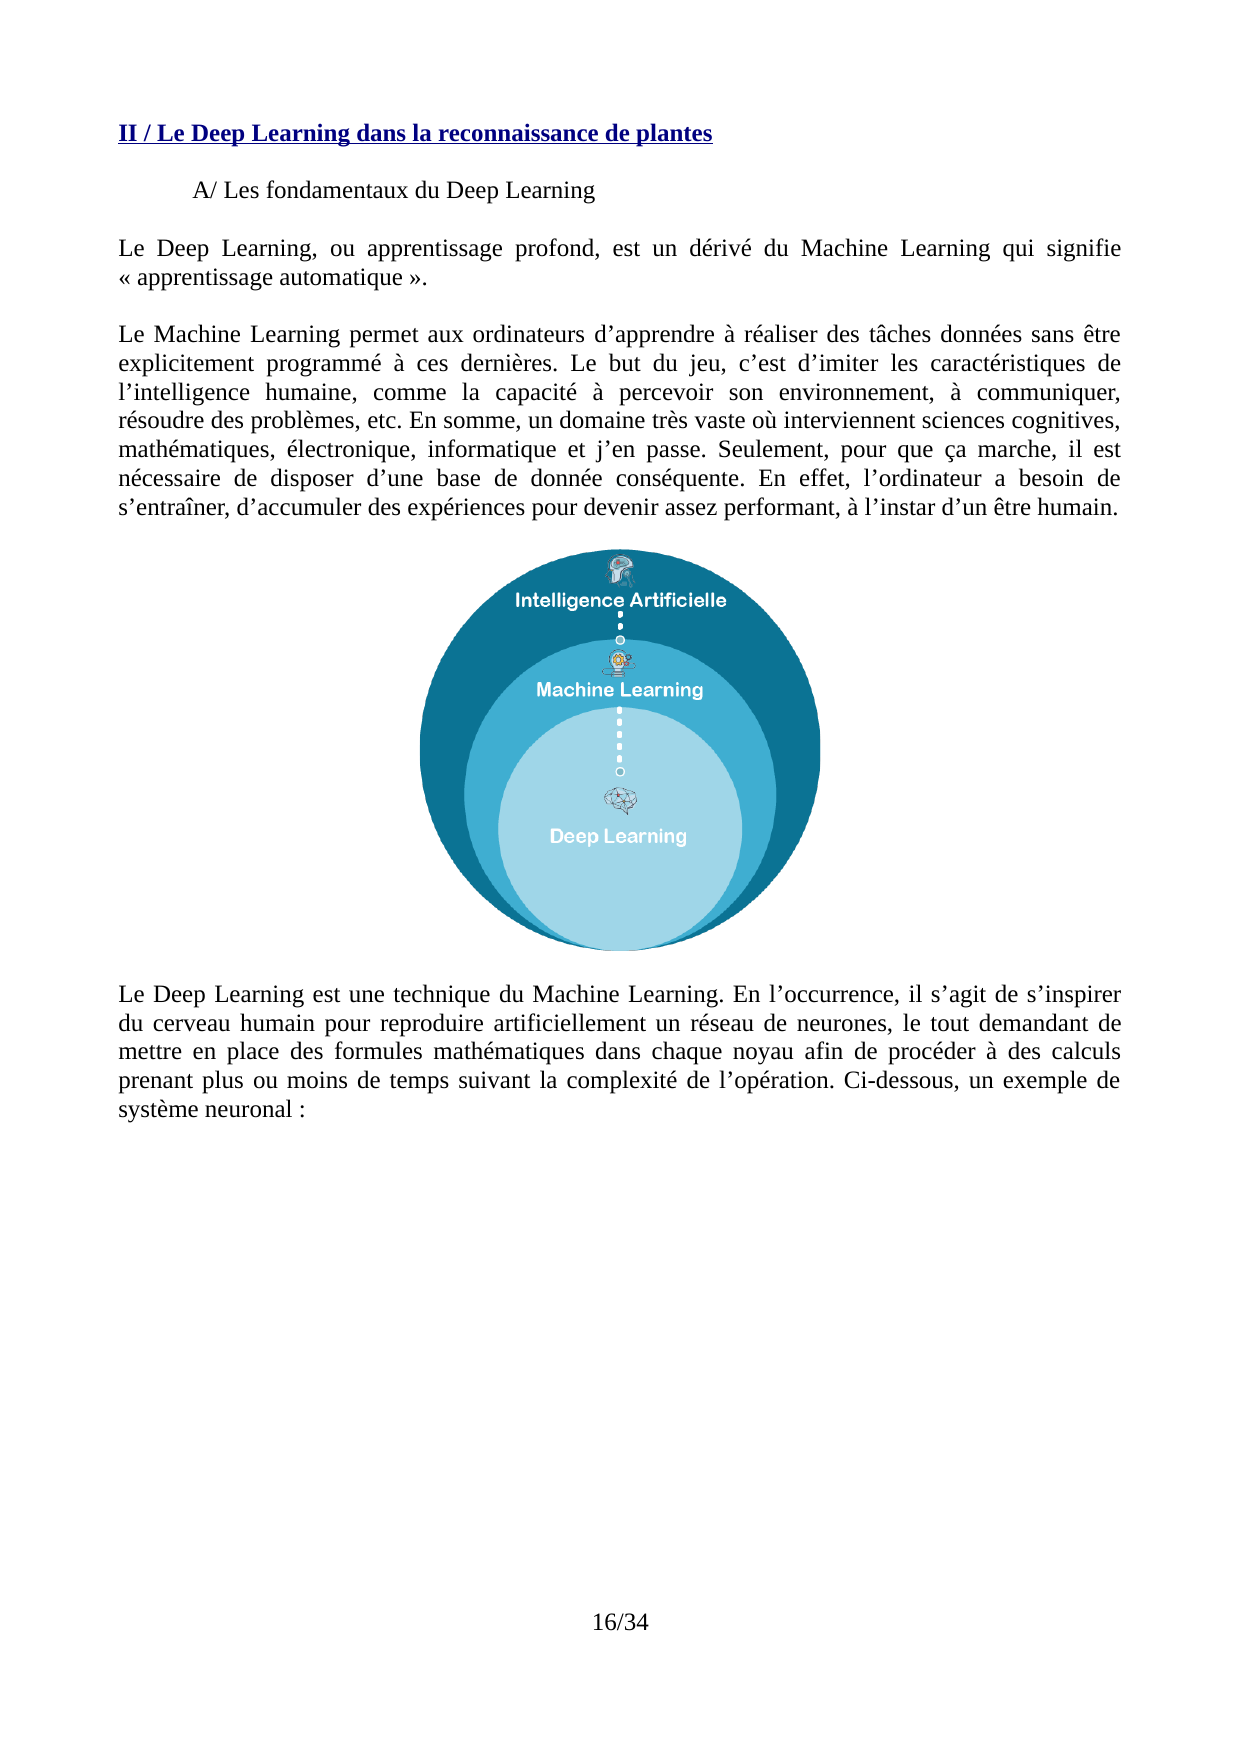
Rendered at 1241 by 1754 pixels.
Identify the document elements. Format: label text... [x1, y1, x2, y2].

picture [614, 597, 623, 605]
picture [542, 597, 550, 605]
picture [696, 594, 708, 605]
text Le Machine Learning permet aux ordinateurs d’apprendre à réaliser des tâches données sans être explicitement programmé à ces dernières. Le but du jeu, c’est d’imiter les caractéristiques de l’intelligence humaine, comme la capacité à percevoir son environnement, à communiquer, résoudre des problèmes, etc. En somme, un domaine très vaste où interviennent sciences cognitives, mathématiques, électronique, informatique et j’en passe. Seulement, pour que ça marche, il est nécessaire de disposer d’une base de donnée conséquente. En effet, l’ordinateur a besoin de s’entraîner, d’accumuler des expériences pour devenir assez performant, à l’instar d’un être humain. [118, 319, 1122, 521]
text Le Deep Learning est une technique du Machine Learning. En l’occurrence, il s’agit de s’inspirer du cerveau humain pour reproduire artificiellement un réseau de neurones, le tout demandant de mettre en place des formules mathématiques dans chaque noyau afin de procéder à des calculs prenant plus ou moins de temps suivant la complexité de l’opération. Ci-dessous, un exemple de système neuronal : [118, 979, 1122, 1123]
text Le Deep Learning, ou apprentissage profond, est un dérivé du Machine Learning qui signifie « apprentissage automatique ». [118, 233, 1122, 291]
picture [523, 597, 531, 606]
picture [636, 549, 821, 729]
picture [592, 597, 600, 606]
picture [631, 593, 638, 606]
picture [608, 555, 633, 583]
text A/ Les fondamentaux du Deep Learning [118, 176, 1122, 204]
picture [533, 593, 538, 606]
picture [419, 636, 821, 951]
text II / Le Deep Learning dans la reconnaissance de plantes [118, 118, 1122, 147]
picture [646, 593, 658, 606]
picture [661, 593, 671, 606]
picture [718, 597, 726, 605]
picture [570, 597, 577, 610]
picture [673, 597, 685, 605]
picture [419, 549, 604, 734]
